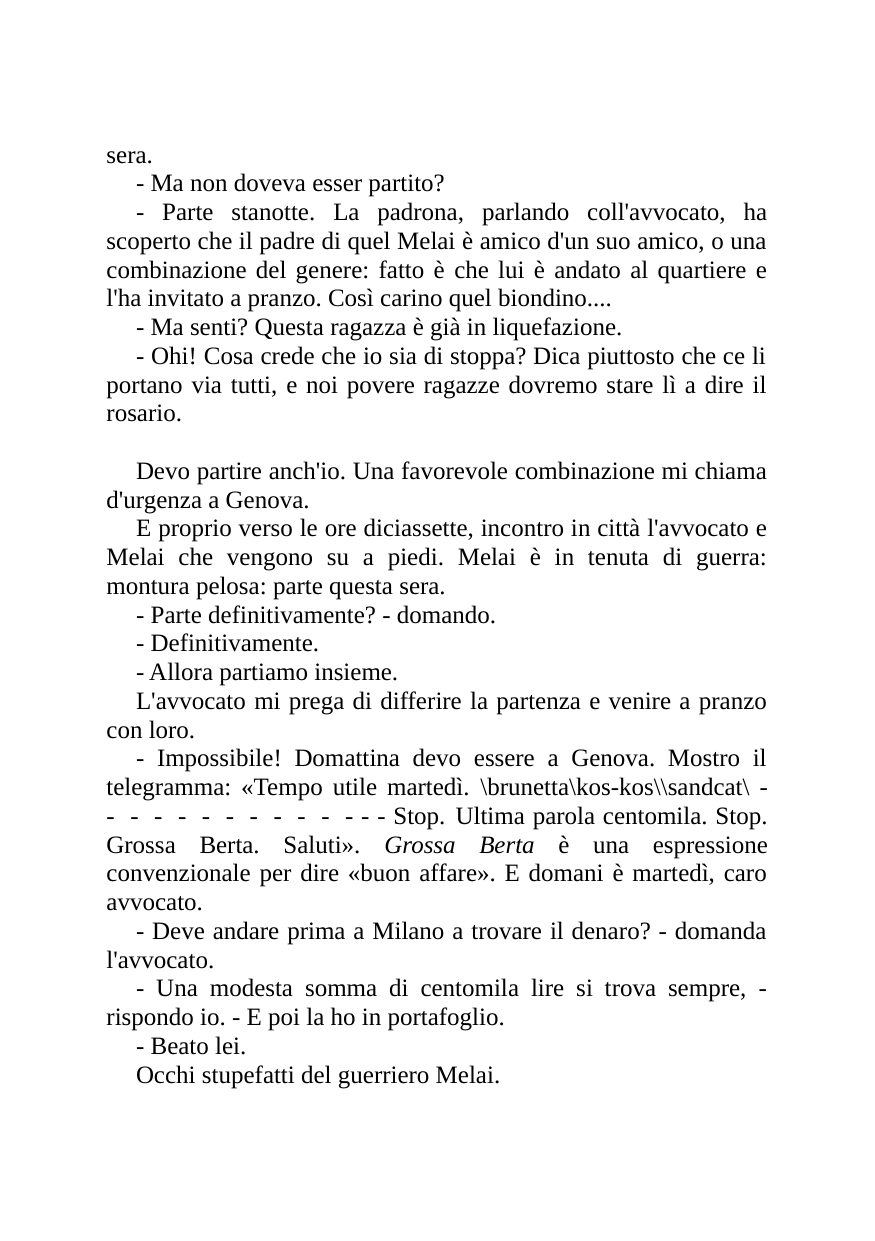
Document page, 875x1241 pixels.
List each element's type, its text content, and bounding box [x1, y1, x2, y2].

text E proprio verso le ore diciassette, incontro in città l'avvocato e Melai che vengono su a piedi. Melai è in tenuta di guerra: montura pelosa: parte questa sera. [106, 513, 768, 600]
text - Parte stanotte. La padrona, parlando coll'avvocato, ha scoperto che il padre di quel Melai è amico d'un suo amico, o una combinazione del genere: fatto è che lui è andato al quartiere e l'ha invitato a pranzo. Così carino quel biondino.... [106, 197, 768, 312]
text - Parte definitivamente? - domando. [106, 600, 768, 628]
text - Impossibile! Domattina devo essere a Genova. Mostro il telegramma: «Tempo utile martedì. \brunetta\kos-kos\\sandcat\ - - - - - - - - - - - - - - Stop. Ultima parola centomila. Stop. Grossa Berta. Saluti». Grossa Berta è una espressione convenzionale per dire «buon affare». E domani è martedì, caro avvocato. [106, 743, 768, 916]
text - Ohi! Cosa crede che io sia di stoppa? Dica piuttosto che ce li portano via tutti, e noi povere ragazze dovremo stare lì a dire il rosario. [106, 341, 768, 427]
text Occhi stupefatti del guerriero Melai. [106, 1060, 768, 1088]
text sera. [106, 140, 768, 168]
text - Ma senti? Questa ragazza è già in liquefazione. [106, 312, 768, 341]
text L'avvocato mi prega di differire la partenza e venire a pranzo con loro. [106, 686, 768, 743]
text - Una modesta somma di centomila lire si trova sempre, - rispondo io. - E poi la ho in portafoglio. [106, 973, 768, 1031]
text - Beato lei. [106, 1031, 768, 1060]
text - Allora partiamo insieme. [106, 657, 768, 686]
text - Deve andare prima a Milano a trovare il denaro? - domanda l'avvocato. [106, 916, 768, 973]
text - Ma non doveva esser partito? [106, 168, 768, 197]
text - Definitivamente. [106, 628, 768, 657]
text Devo partire anch'io. Una favorevole combinazione mi chiama d'urgenza a Genova. [106, 456, 768, 513]
